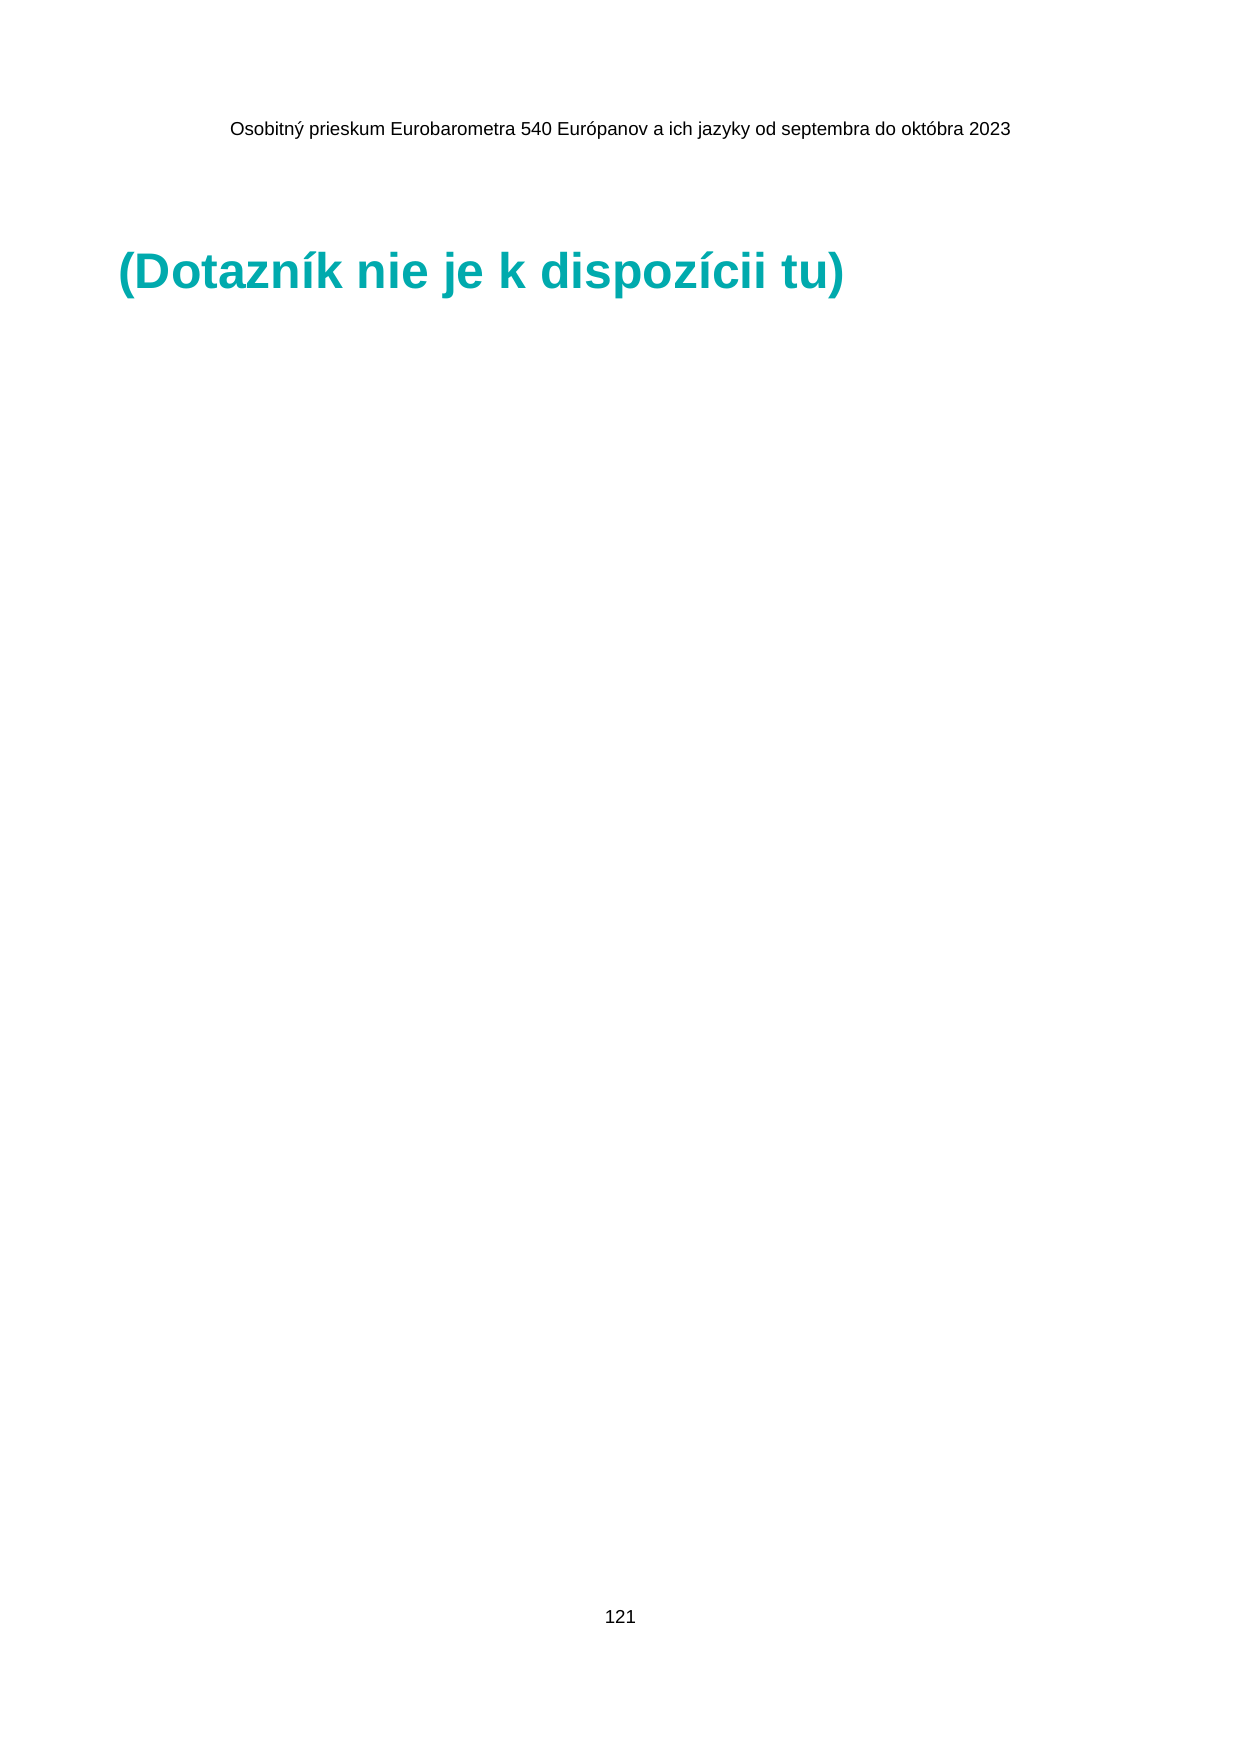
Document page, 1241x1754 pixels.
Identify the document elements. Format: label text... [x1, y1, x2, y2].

subtitle (Dotazník nie je k dispozícii tu) [118, 241, 1122, 299]
